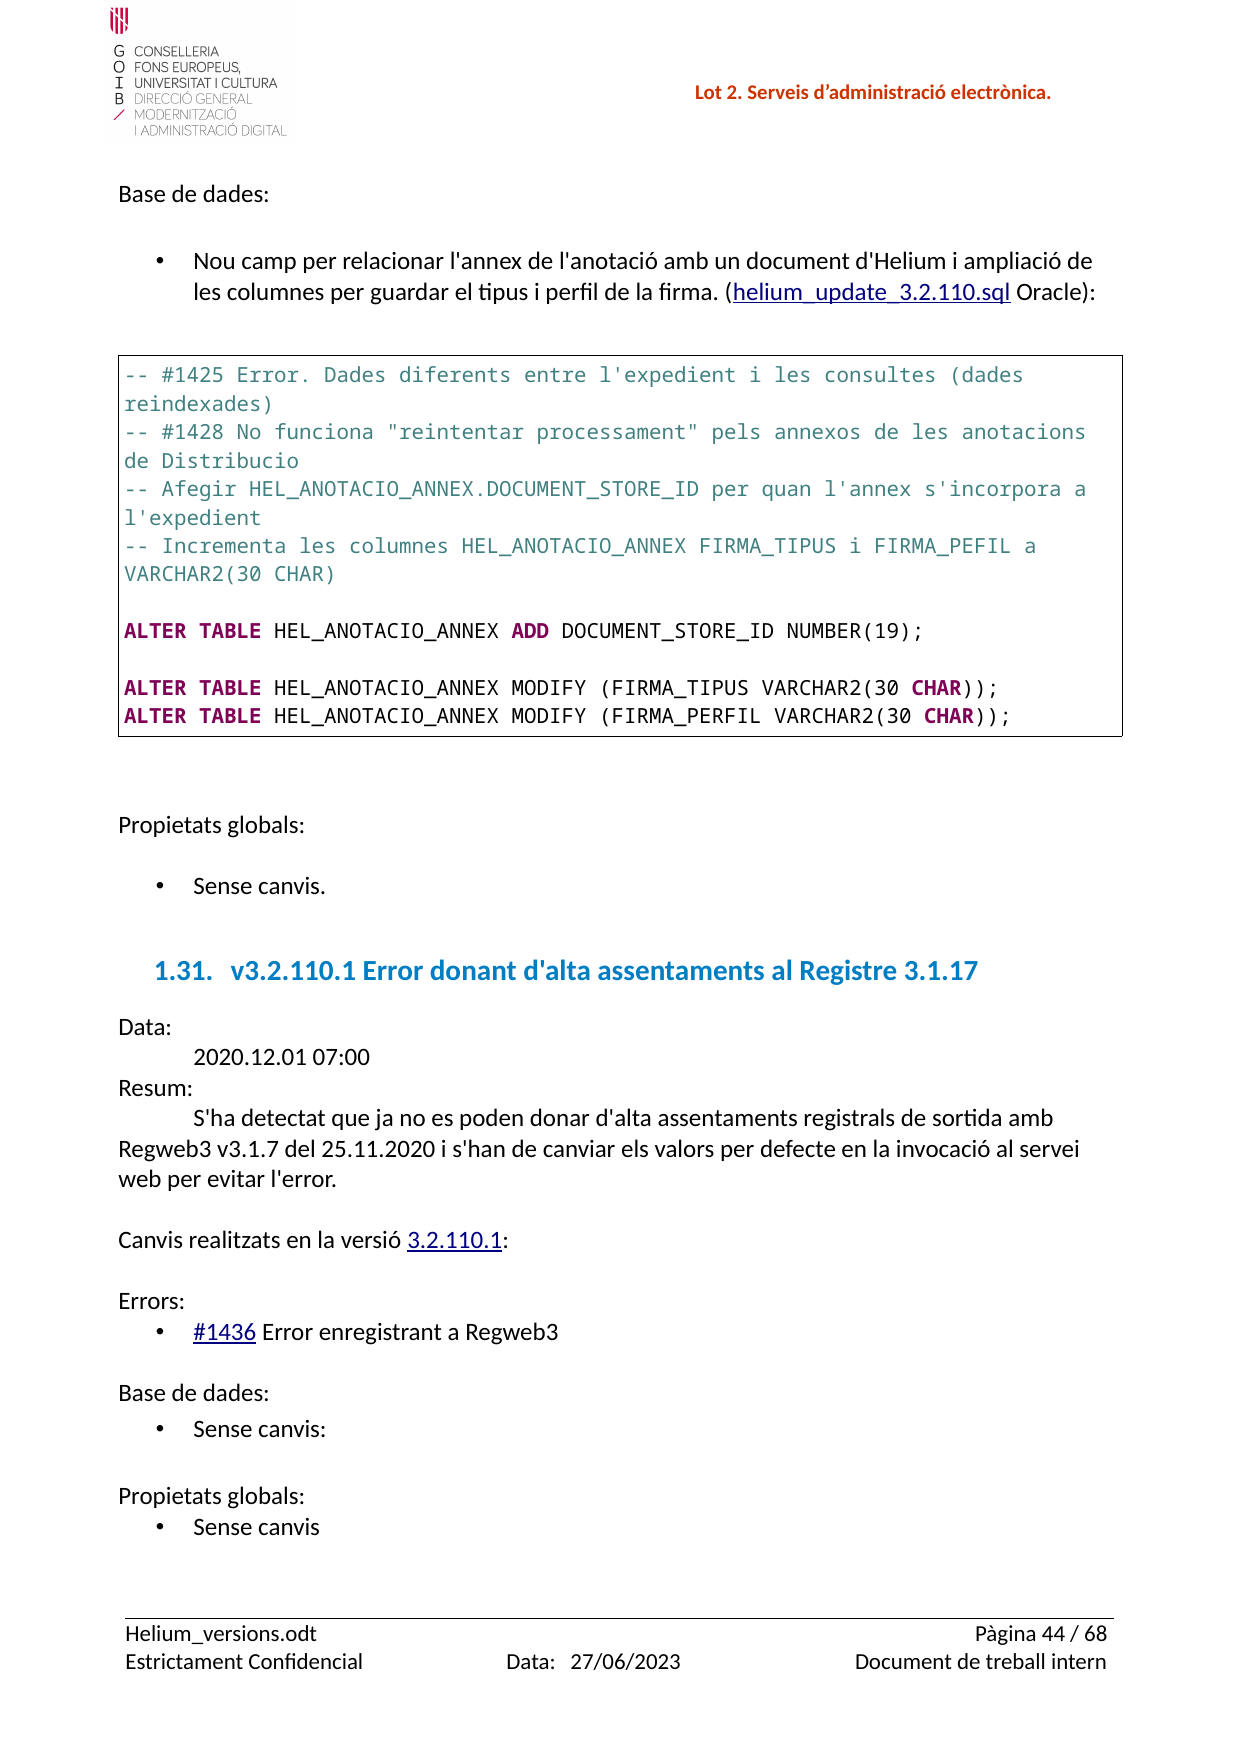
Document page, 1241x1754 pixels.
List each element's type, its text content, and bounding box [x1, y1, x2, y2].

text Resum: [118, 1072, 1122, 1102]
text Canvis realitzats en la versió 3.2.110.1: [118, 1224, 1122, 1255]
text 2020.12.01 07:00 [118, 1041, 1122, 1072]
subtitle v3.2.110.1 Error donant d'alta assentaments al Registre 3.1.17 [153, 952, 1122, 987]
list Sense canvis. [156, 870, 1122, 900]
text Errors: [118, 1286, 1122, 1316]
list #1436 Error enregistrant a Regweb3 [156, 1316, 1122, 1347]
list Sense canvis [156, 1511, 1122, 1542]
text S'ha detectat que ja no es poden donar d'alta assentaments registrals de sortida amb Regweb3 v3.1.7 del 25.11.2020 i s'han de canviar els valors per defecte en la invocació al servei web per evitar l'error. [118, 1102, 1122, 1194]
list Sense canvis: [156, 1413, 1122, 1444]
text Base de dades: [118, 178, 1122, 209]
text Propietats globals: [118, 1481, 1122, 1511]
list Nou camp per relacionar l'annex de l'anotació amb un document d'Helium i ampliació de les columnes per guardar el tipus i perfil de la firma. (helium_update_3.2.110.sql Oracle): [156, 245, 1122, 306]
picture [100, 0, 297, 144]
text Base de dades: [118, 1377, 1122, 1408]
text Data: [118, 1011, 1122, 1041]
table_header -- #1425 Error. Dades diferents entre l'expedient i les consultes (dades reindexades) -- #1428 No funciona "reintentar processament" pels annexos de les anotacions de Distribucio -- Afegir HEL_ANOTACIO_ANNEX.DOCUMENT_STORE_ID per quan l'annex s'incorpora a l'expedient -- Incrementa les columnes HEL_ANOTACIO_ANNEX FIRMA_TIPUS i FIRMA_PEFIL a VARCHAR2(30 CHAR) ALTER TABLE HEL_ANOTACIO_ANNEX ADD DOCUMENT_STORE_ID NUMBER(19); ALTER TABLE HEL_ANOTACIO_ANNEX MODIFY (FIRMA_TIPUS VARCHAR2(30 CHAR)); ALTER TABLE HEL_ANOTACIO_ANNEX MODIFY (FIRMA_PERFIL VARCHAR2(30 CHAR)); [119, 356, 1122, 736]
text Propietats globals: [118, 809, 1122, 839]
